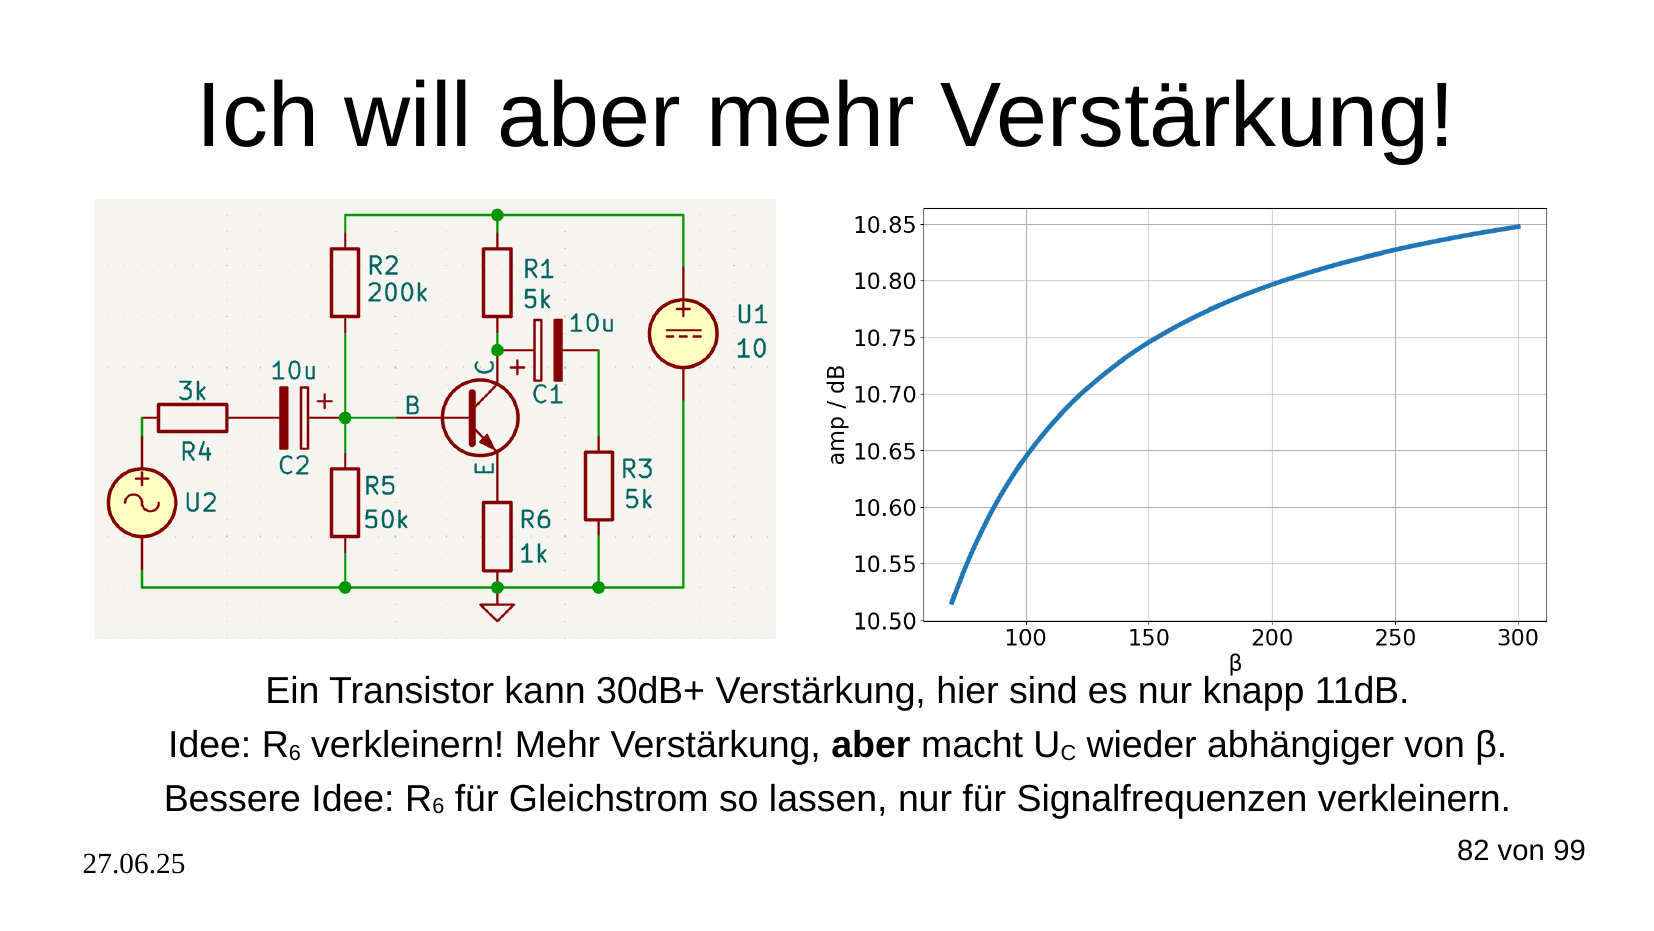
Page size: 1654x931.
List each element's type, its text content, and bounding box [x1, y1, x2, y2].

title Ich will aber mehr Verstärkung! [82, 37, 1571, 193]
picture [94, 199, 776, 639]
picture [820, 201, 1553, 662]
text_box Ein Transistor kann 30dB+ Verstärkung, hier sind es nur knapp 11dB. Idee: R6 verkleinern! Mehr Verstärkung, aber macht UC wieder abhängiger von β. Bessere Idee: R6 für Gleichstrom so lassen, nur für Signalfrequenzen verkleinern. [111, 662, 1565, 827]
